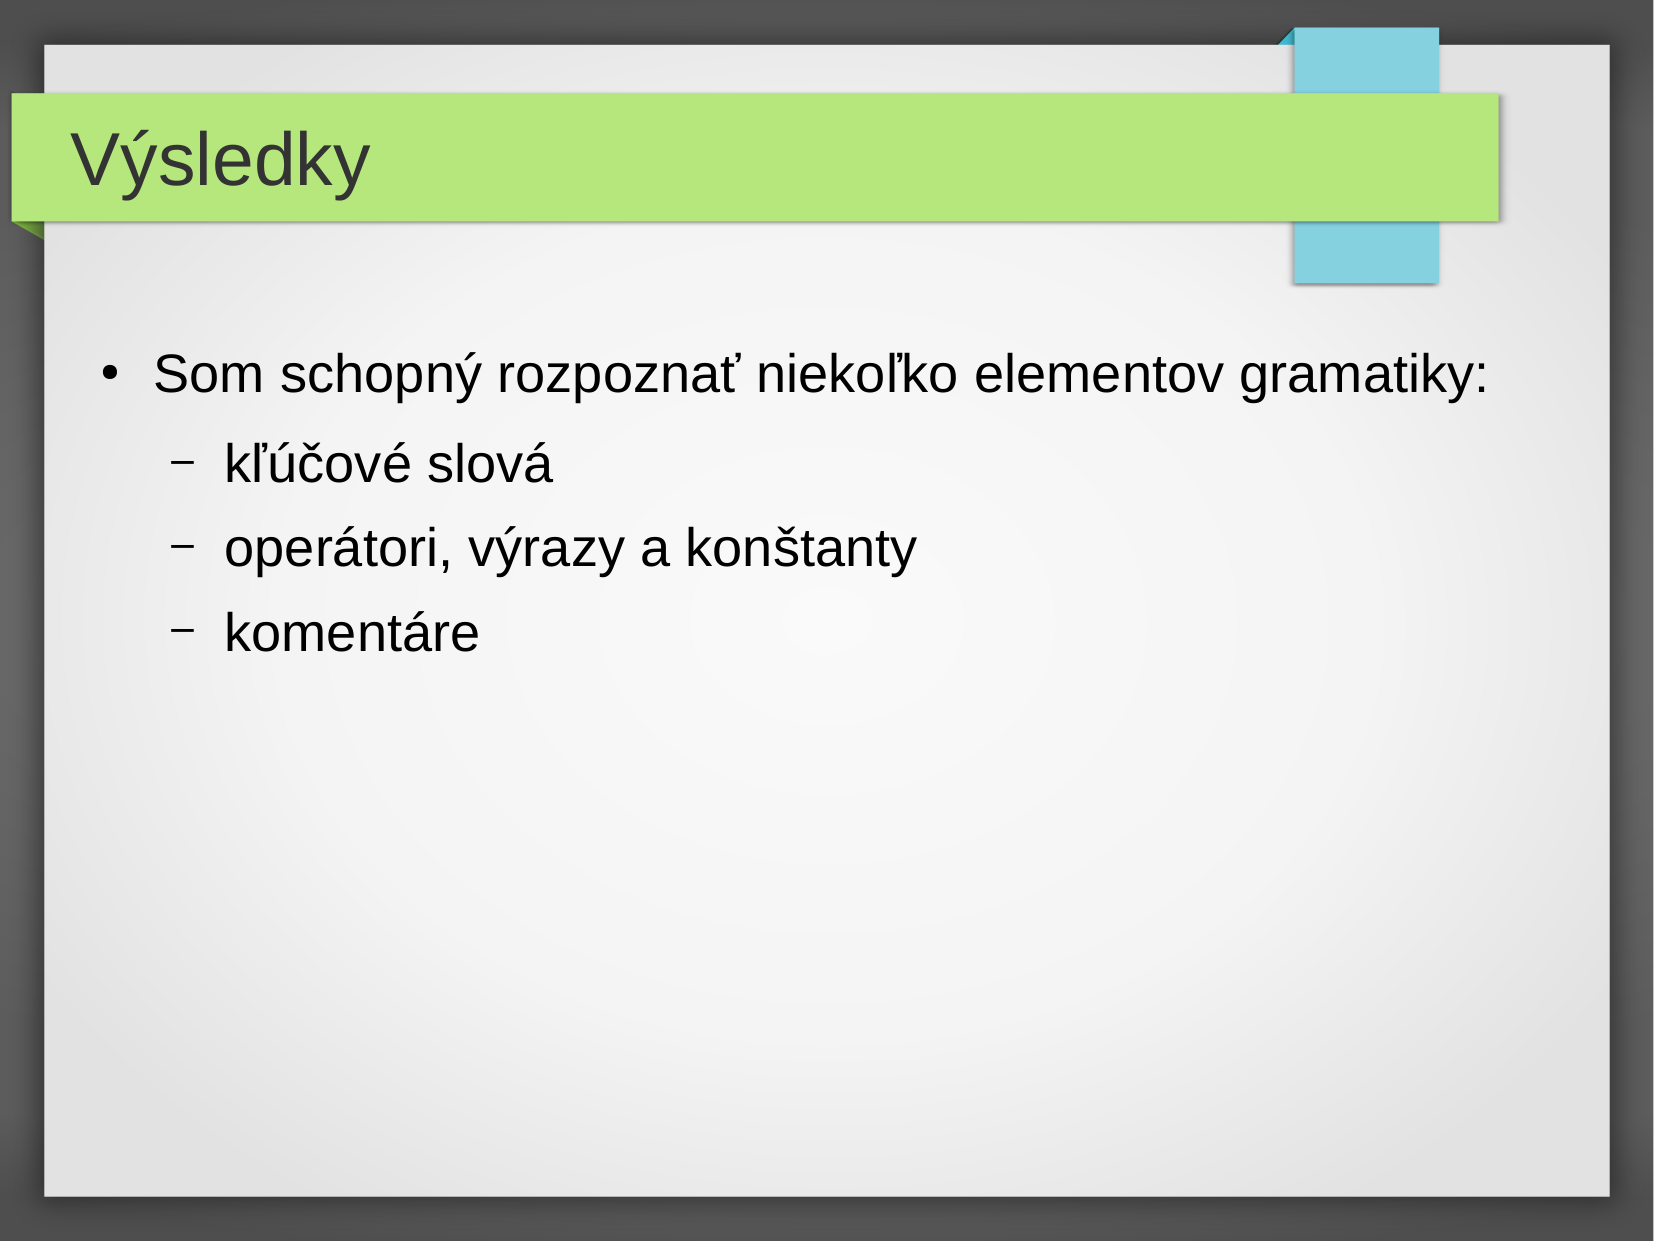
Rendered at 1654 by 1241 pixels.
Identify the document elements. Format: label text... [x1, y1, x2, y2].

picture [0, 0, 1654, 1241]
title Výsledky [70, 106, 1229, 213]
list Som schopný rozpoznať niekoľko elementov gramatiky: kľúčové slová operátori, výrazy a konštanty komentáre [82, 343, 1538, 1063]
